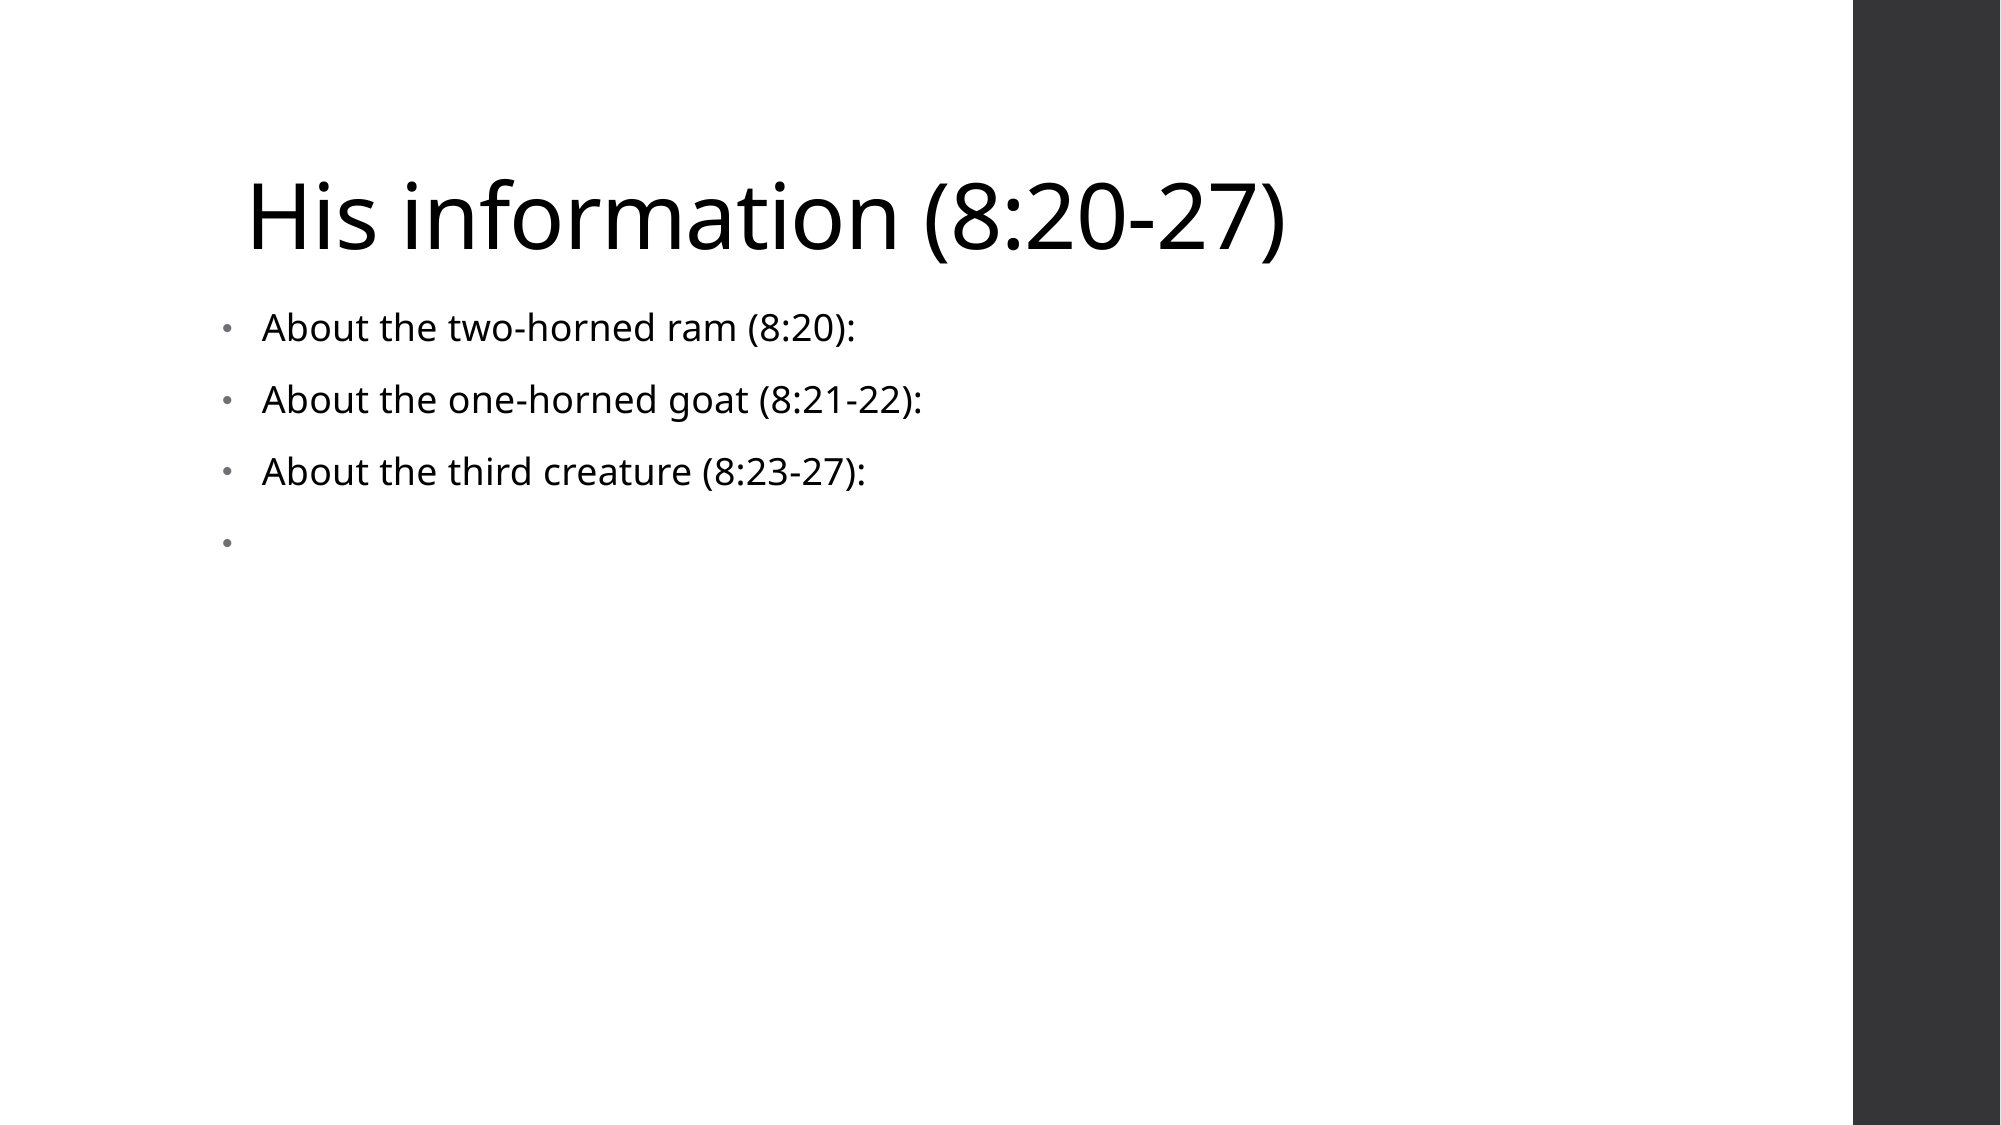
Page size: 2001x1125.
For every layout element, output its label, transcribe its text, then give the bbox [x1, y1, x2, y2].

list About the two-horned ram (8:20): About the one-horned goat (8:21-22): About the third creature (8:23-27): [206, 299, 1617, 1014]
title His information (8:20-27) [206, 60, 1797, 278]
